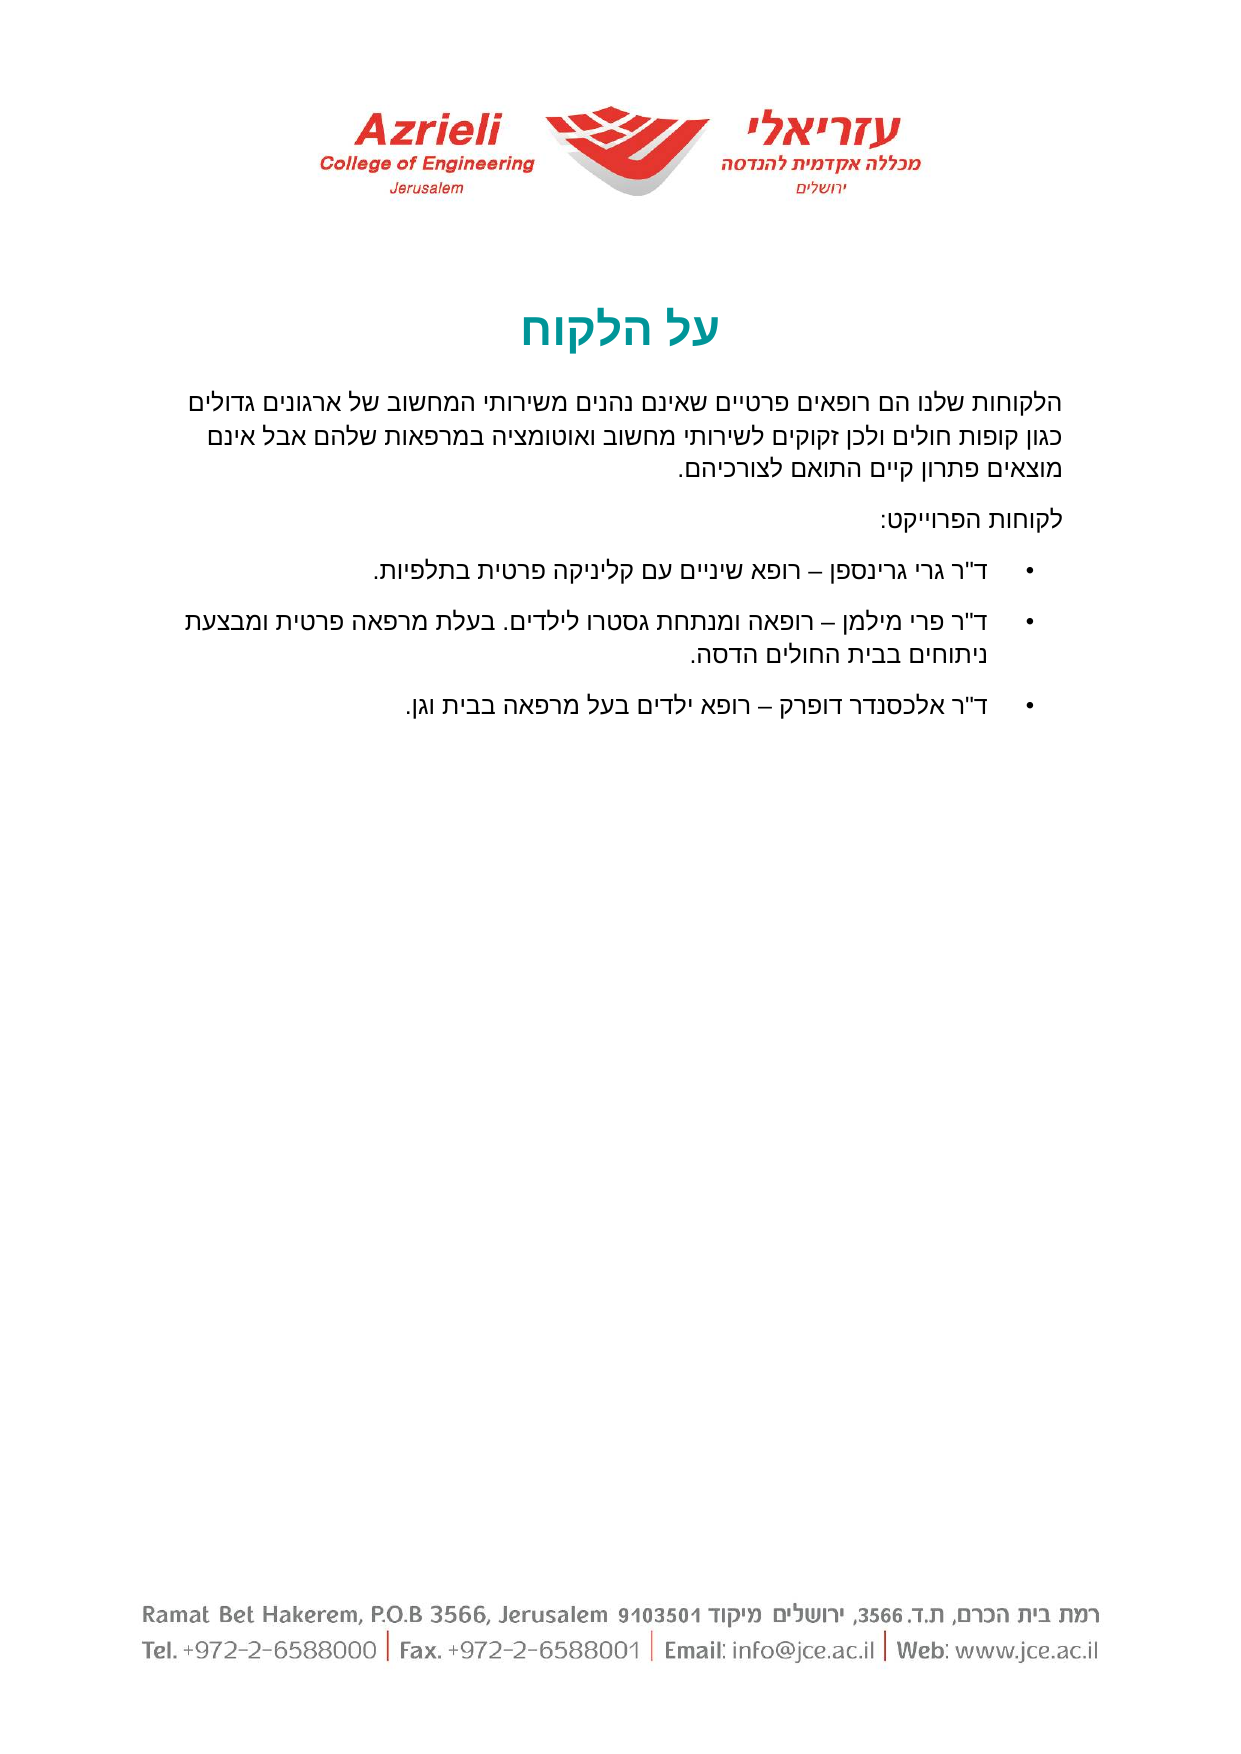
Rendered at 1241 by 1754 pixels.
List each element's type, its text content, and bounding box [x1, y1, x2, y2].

text הלקוחות שלנו הם רופאים פרטיים שאינם נהנים משירותי המחשוב של ארגונים גדולים כגון קופות חולים ולכן זקוקים לשירותי מחשוב ואוטומציה במרפאות שלהם אבל אינם מוצאים פתרון קיים התואם לצורכיהם. [177, 388, 1063, 483]
list ד"ר אלכסנדר דופרק – רופא ילדים בעל מרפאה בבית וגן. [177, 691, 1026, 720]
list ד"ר פרי מילמן – רופאה ומנתחת גסטרו לילדים. בעלת מרפאה פרטית ומבצעת ניתוחים בבית החולים הדסה. [177, 607, 1026, 669]
text לקוחות הפרוייקט: [177, 505, 1063, 534]
picture [42, 44, 1199, 221]
list ד"ר גרי גרינספן – רופא שיניים עם קליניקה פרטית בתלפיות. [177, 556, 1026, 585]
picture [107, 1585, 1133, 1693]
subtitle על הלקוח [177, 302, 1063, 355]
